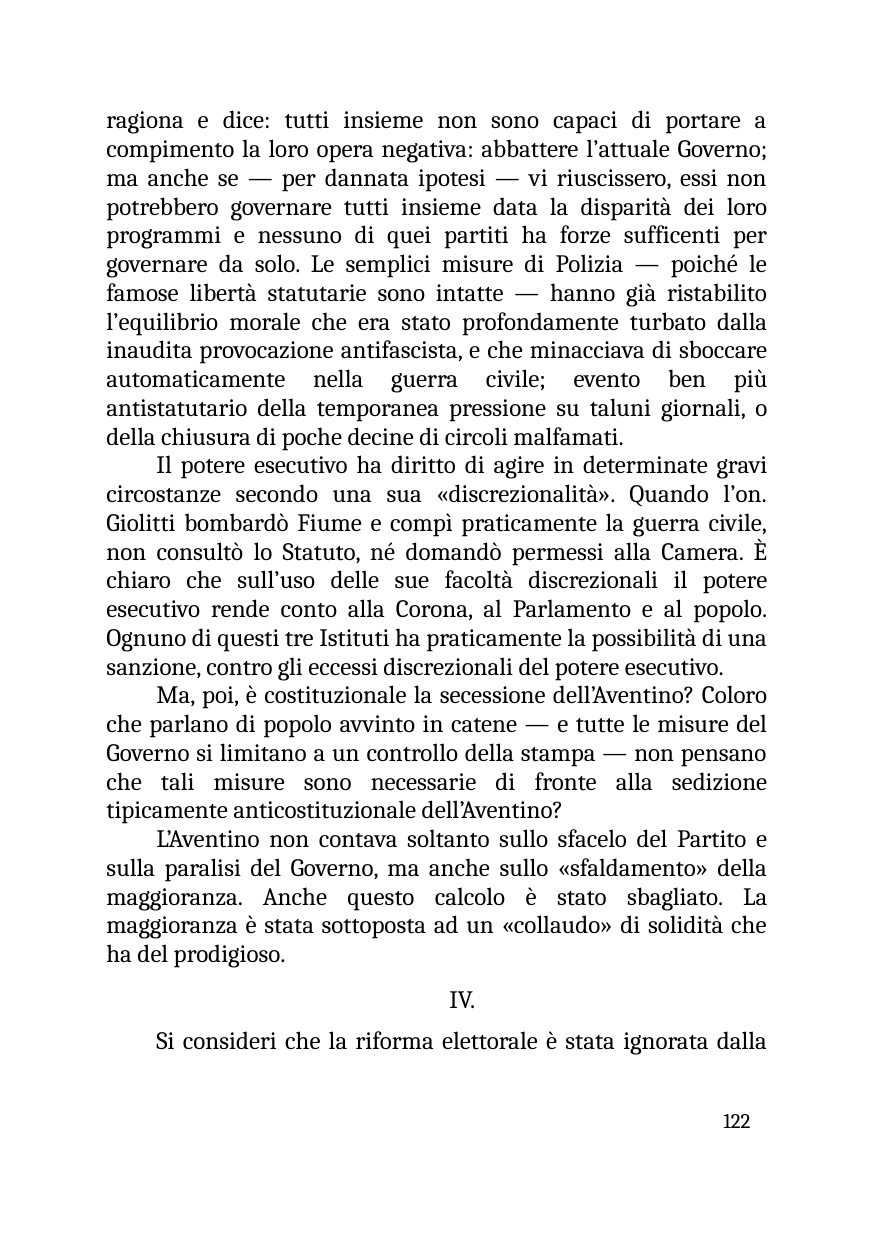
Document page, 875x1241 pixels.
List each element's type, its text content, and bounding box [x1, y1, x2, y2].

text L’Aventino non contava soltanto sullo sfacelo del Partito e sulla paralisi del Governo, ma anche sullo «sfaldamento» della maggioranza. Anche questo calcolo è stato sbagliato. La maggioranza è stata sottoposta ad un «collaudo» di solidità che ha del prodigioso. [106, 825, 768, 969]
text Ma, poi, è costituzionale la secessione dell’Aventino? Coloro che parlano di popolo avvinto in catene — e tutte le misure del Governo si limitano a un controllo della stampa — non pensano che tali misure sono necessarie di fronte alla sedizione tipicamente anticostituzionale dell’Aventino? [106, 681, 768, 825]
text Si consideri che la riforma elettorale è stata ignorata dalla [106, 1027, 768, 1056]
text IV. [106, 986, 768, 1015]
text ragiona e dice: tutti insieme non sono capaci di portare a compimento la loro opera negativa: abbattere l’attuale Governo; ma anche se — per dannata ipotesi — vi riuscissero, essi non potrebbero governare tutti insieme data la disparità dei loro programmi e nessuno di quei partiti ha forze sufficenti per governare da solo. Le semplici misure di Polizia — poiché le famose libertà statutarie sono intatte — hanno già ristabilito l’equilibrio morale che era stato profondamente turbato dalla inaudita provocazione antifascista, e che minacciava di sboccare automaticamente nella guerra civile; evento ben più antistatutario della temporanea pressione su taluni giornali, o della chiusura di poche decine di circoli malfamati. [106, 106, 768, 451]
text Il potere esecutivo ha diritto di agire in determinate gravi circostanze secondo una sua «discrezionalità». Quando l’on. Giolitti bombardò Fiume e compì praticamente la guerra civile, non consultò lo Statuto, né domandò permessi alla Camera. È chiaro che sull’uso delle sue facoltà discrezionali il potere esecutivo rende conto alla Corona, al Parlamento e al popolo. Ognuno di questi tre Istituti ha praticamente la possibilità di una sanzione, contro gli eccessi discrezionali del potere esecutivo. [106, 451, 768, 681]
